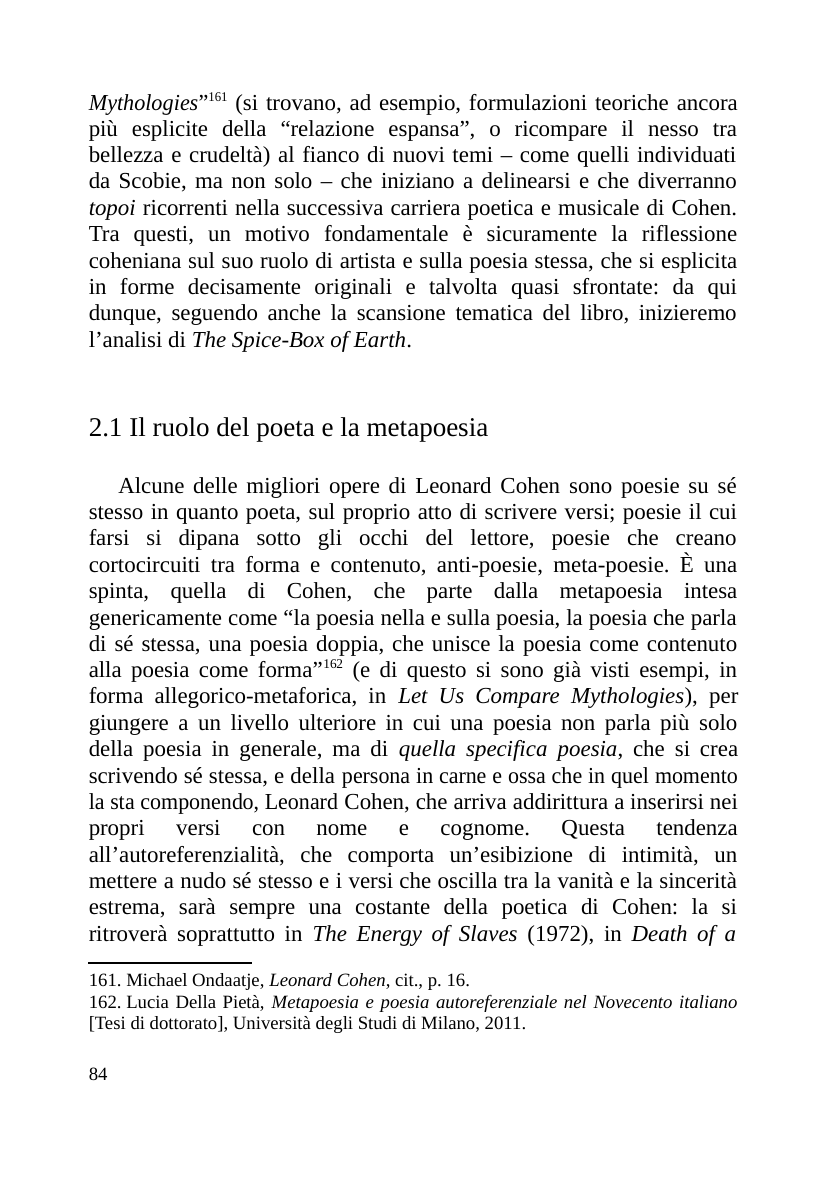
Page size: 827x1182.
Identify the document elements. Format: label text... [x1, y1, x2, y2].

text Mythologies” (si trovano, ad esempio, formulazioni teoriche ancora più esplicite della “relazione espansa”, o ricompare il nesso tra bellezza e crudeltà) al fianco di nuovi temi – come quelli individuati da Scobie, ma non solo – che iniziano a delinearsi e che diverranno topoi ricorrenti nella successiva carriera poetica e musicale di Cohen. Tra questi, un motivo fondamentale è sicuramente la riflessione coheniana sul suo ruolo di artista e sulla poesia stessa, che si esplicita in forme decisamente originali e talvolta quasi sfrontate: da qui dunque, seguendo anche la scansione tematica del libro, inizieremo l’analisi di The Spice-Box of Earth. [88, 88, 738, 352]
text Michael Ondaatje, Leonard Cohen, cit., p. 16. [88, 969, 738, 991]
text 2.1 Il ruolo del poeta e la metapoesia [88, 411, 738, 442]
text Lucia Della Pietà, Metapoesia e poesia autoreferenziale nel Novecento italiano [Tesi di dottorato], Università degli Studi di Milano, 2011. [88, 991, 738, 1034]
text Alcune delle migliori opere di Leonard Cohen sono poesie su sé stesso in quanto poeta, sul proprio atto di scrivere versi; poesie il cui farsi si dipana sotto gli occhi del lettore, poesie che creano cortocircuiti tra forma e contenuto, anti-poesie, meta-poesie. È una spinta, quella di Cohen, che parte dalla metapoesia intesa genericamente come “la poesia nella e sulla poesia, la poesia che parla di sé stessa, una poesia doppia, che unisce la poesia come contenuto alla poesia come forma” (e di questo si sono già visti esempi, in forma allegorico-metaforica, in Let Us Compare Mythologies), per giungere a un livello ulteriore in cui una poesia non parla più solo della poesia in generale, ma di quella specifica poesia, che si crea scrivendo sé stessa, e della persona in carne e ossa che in quel momento la sta componendo, Leonard Cohen, che arriva addirittura a inserirsi nei propri versi con nome e cognome. Questa tendenza all’autoreferenzialità, che comporta un’esibizione di intimità, un mettere a nudo sé stesso e i versi che oscilla tra la vanità e la sincerità estrema, sarà sempre una costante della poetica di Cohen: la si ritroverà soprattutto in The Energy of Slaves (1972), in Death of a [88, 472, 738, 946]
